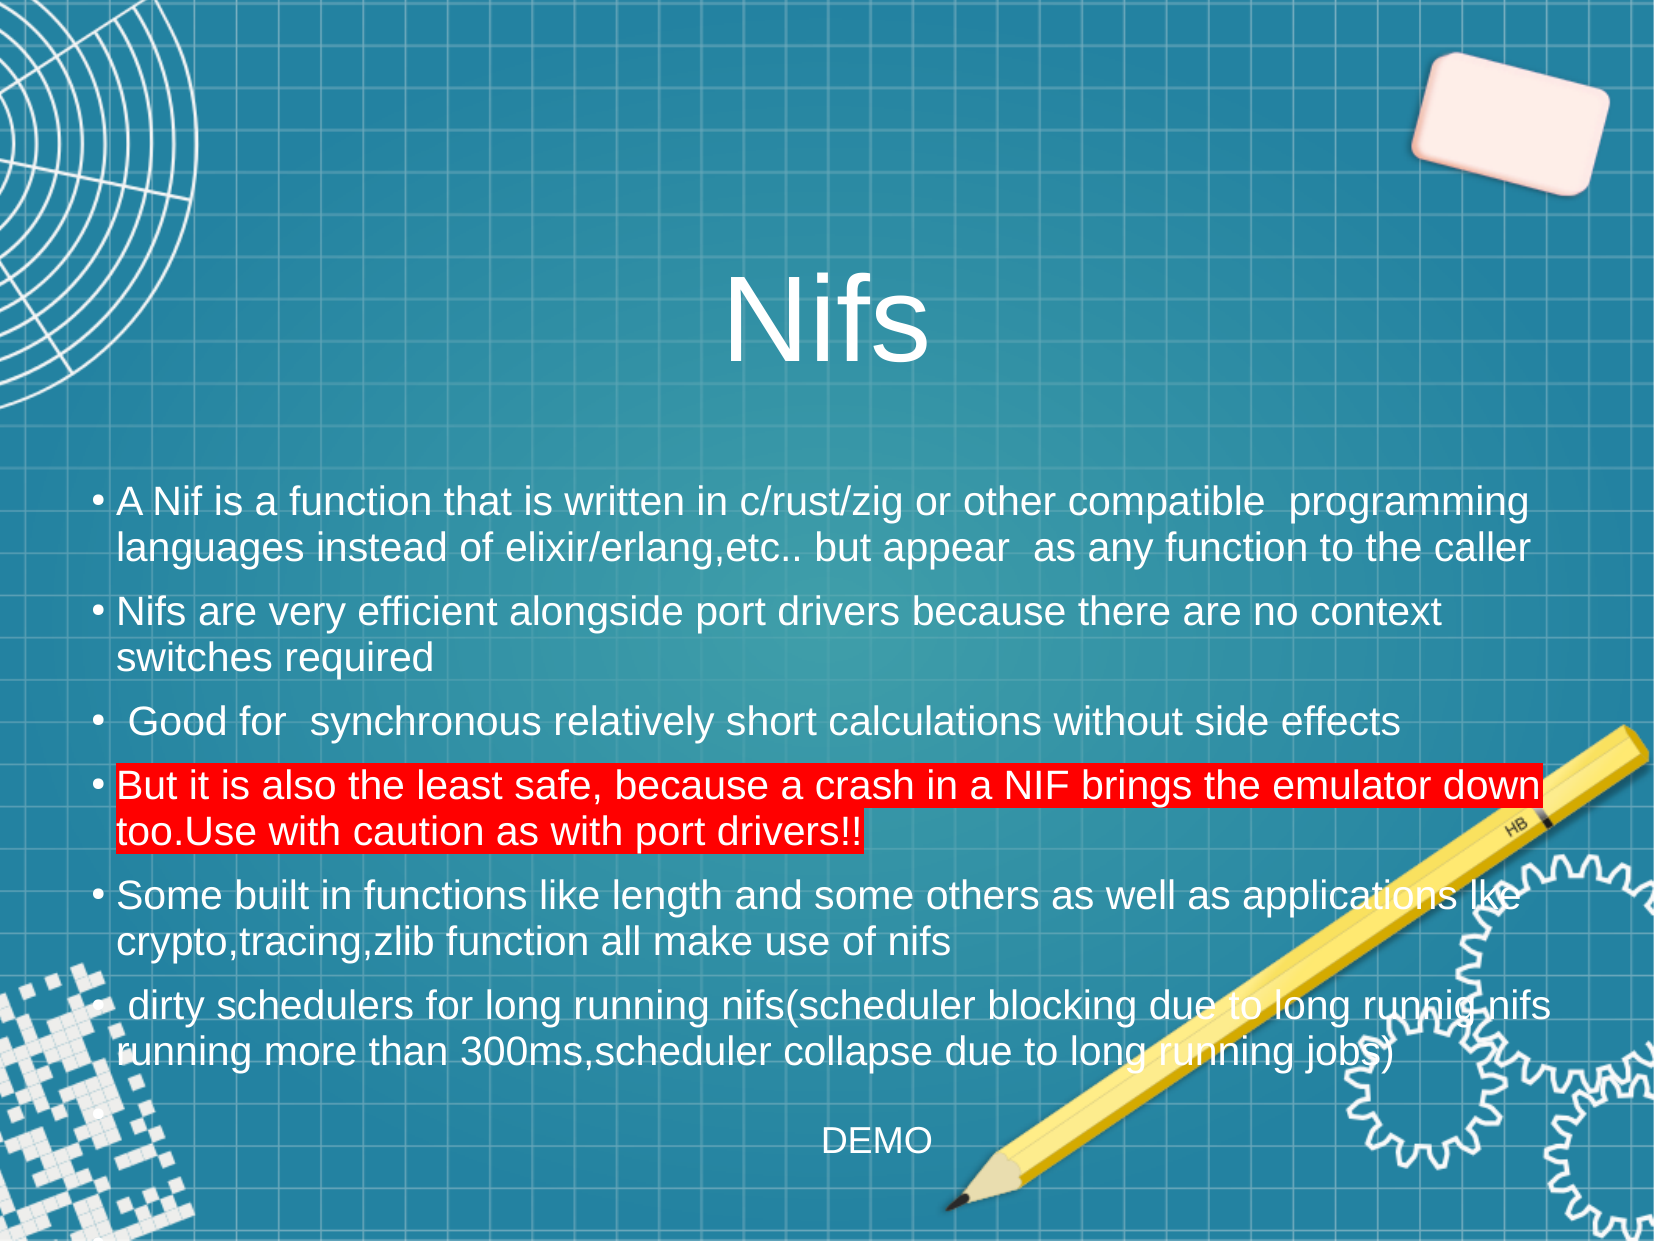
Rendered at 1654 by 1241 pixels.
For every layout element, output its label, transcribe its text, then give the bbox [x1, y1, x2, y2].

title Nifs [82, 177, 1571, 461]
picture [0, 0, 1654, 1241]
text_box DEMO [571, 1112, 1183, 1170]
list A Nif is a function that is written in c/rust/zig or other compatible programming languages instead of elixir/erlang,etc.. but appear as any function to the caller Nifs are very efficient alongside port drivers because there are no context switches required Good for synchronous relatively short calculations without side effects But it is also the least safe, because a crash in a NIF brings the emulator down too.Use with caution as with port drivers!! Some built in functions like length and some others as well as applications lke crypto,tracing,zlib function all make use of nifs dirty schedulers for long running nifs(scheduler blocking due to long runnig nifs running more than 300ms,scheduler collapse due to long running jobs) [82, 478, 1571, 1081]
